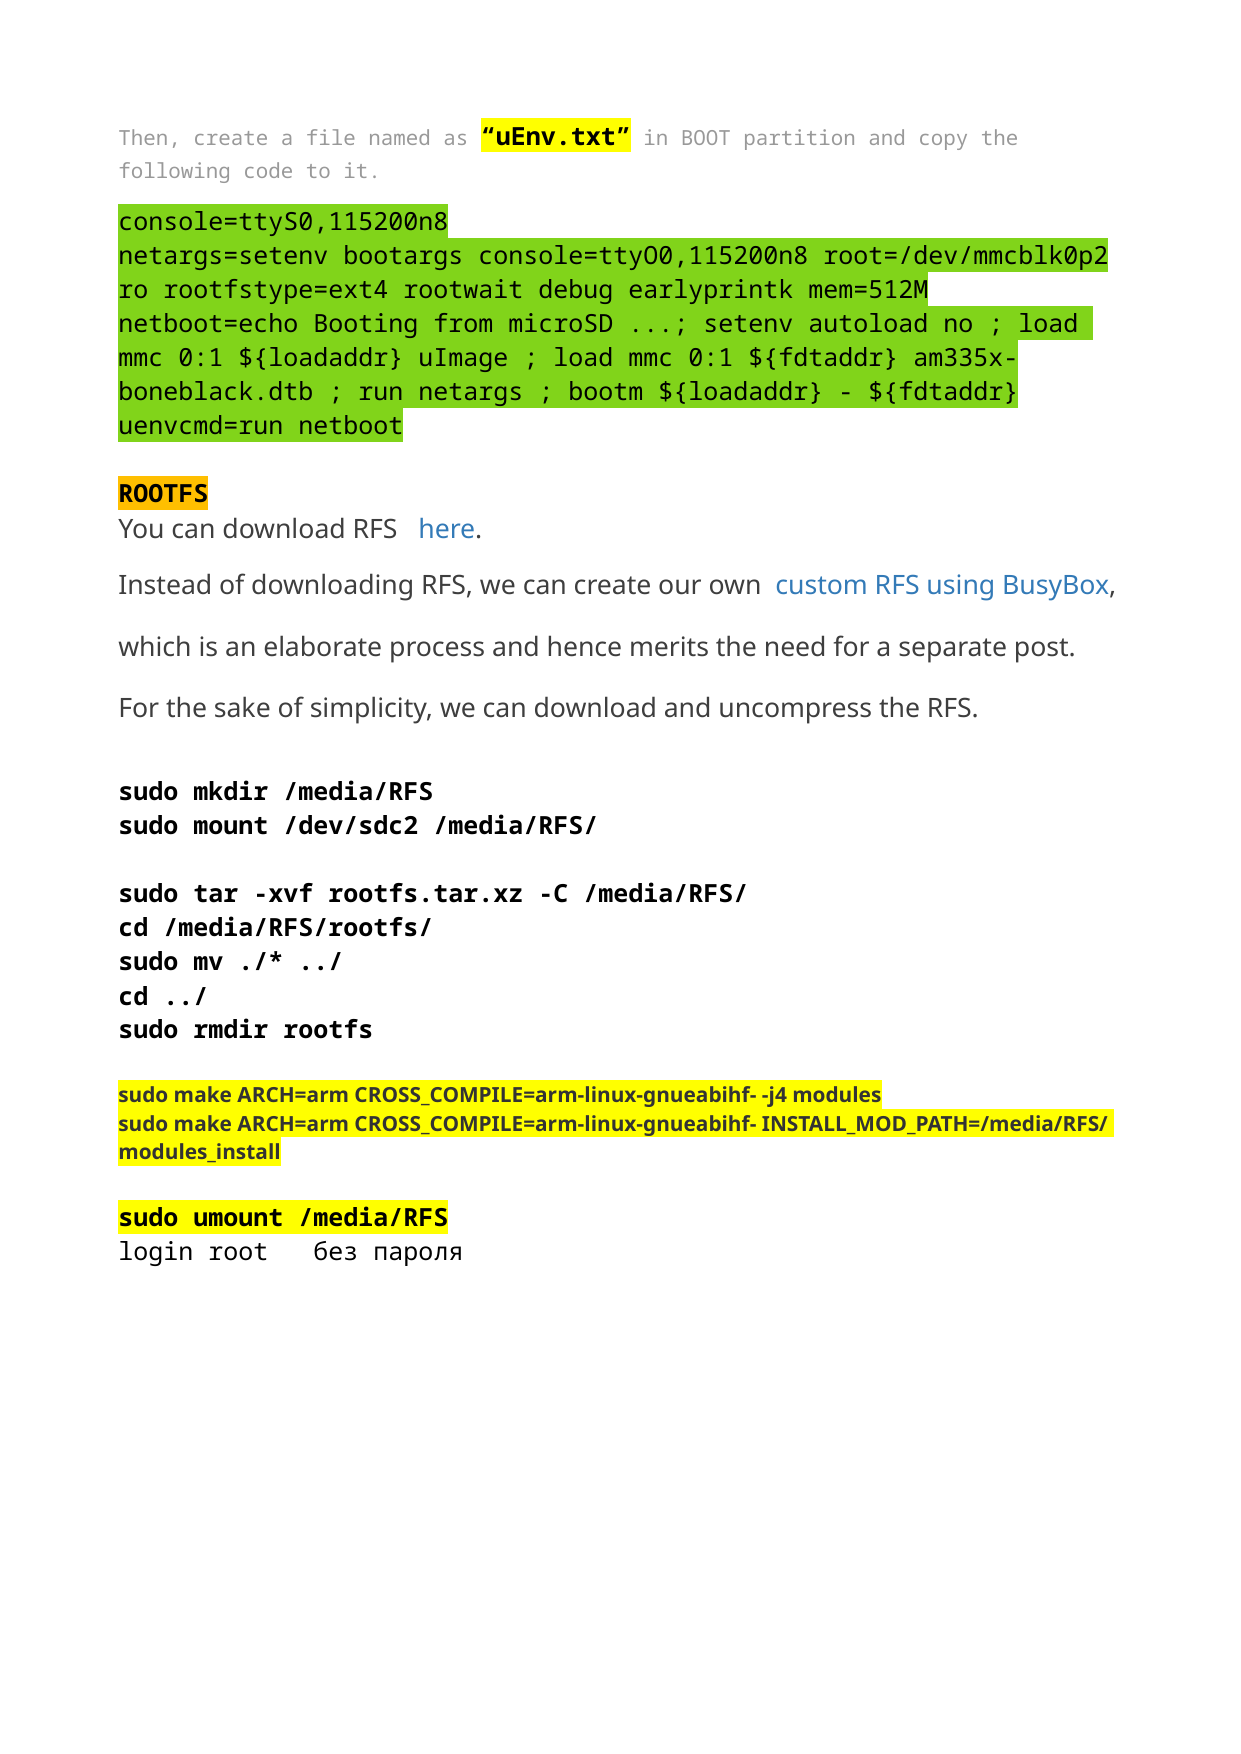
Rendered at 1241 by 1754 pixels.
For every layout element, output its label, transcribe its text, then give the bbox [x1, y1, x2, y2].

text cd /media/RFS/rootfs/ [118, 910, 1122, 944]
text sudo mkdir /media/RFS [118, 774, 1122, 808]
text netargs=setenv bootargs console=ttyO0,115200n8 root=/dev/mmcblk0p2 ro rootfstype=ext4 rootwait debug earlyprintk mem=512M [118, 238, 1122, 306]
text sudo umount /media/RFS [118, 1200, 1122, 1234]
text sudo mount /dev/sdc2 /media/RFS/ [118, 808, 1122, 842]
text netboot=echo Booting from microSD ...; setenv autoload no ; load mmc 0:1 ${loadaddr} uImage ; load mmc 0:1 ${fdtaddr} am335x-boneblack.dtb ; run netargs ; bootm ${loadaddr} - ${fdtaddr} [118, 306, 1122, 408]
text login root без пароля [118, 1234, 1122, 1268]
text cd ../ [118, 978, 1122, 1012]
text sudo make ARCH=arm CROSS_COMPILE=arm-linux-gnueabihf- -j4 modules [118, 1080, 1122, 1109]
text console=ttyS0,115200n8 [118, 203, 1122, 238]
text Instead of downloading RFS, we can create our own custom RFS using BusyBox, which is an elaborate process and hence merits the need for a separate post. For the sake of simplicity, we can download and uncompress the RFS. [118, 566, 1122, 725]
text Then, create a file named as “uEnv.txt” in BOOT partition and copy the following code to it. [118, 118, 1122, 185]
text sudo make ARCH=arm CROSS_COMPILE=arm-linux-gnueabihf- INSTALL_MOD_PATH=/media/RFS/ modules_install [118, 1109, 1122, 1166]
text sudo rmdir rootfs [118, 1012, 1122, 1046]
text sudo mv ./* ../ [118, 944, 1122, 978]
text ROOTFS [118, 476, 1122, 510]
text You can download RFS here. [118, 510, 1122, 546]
text sudo tar -xvf rootfs.tar.xz -C /media/RFS/ [118, 876, 1122, 910]
text uenvcmd=run netboot [118, 408, 1122, 442]
